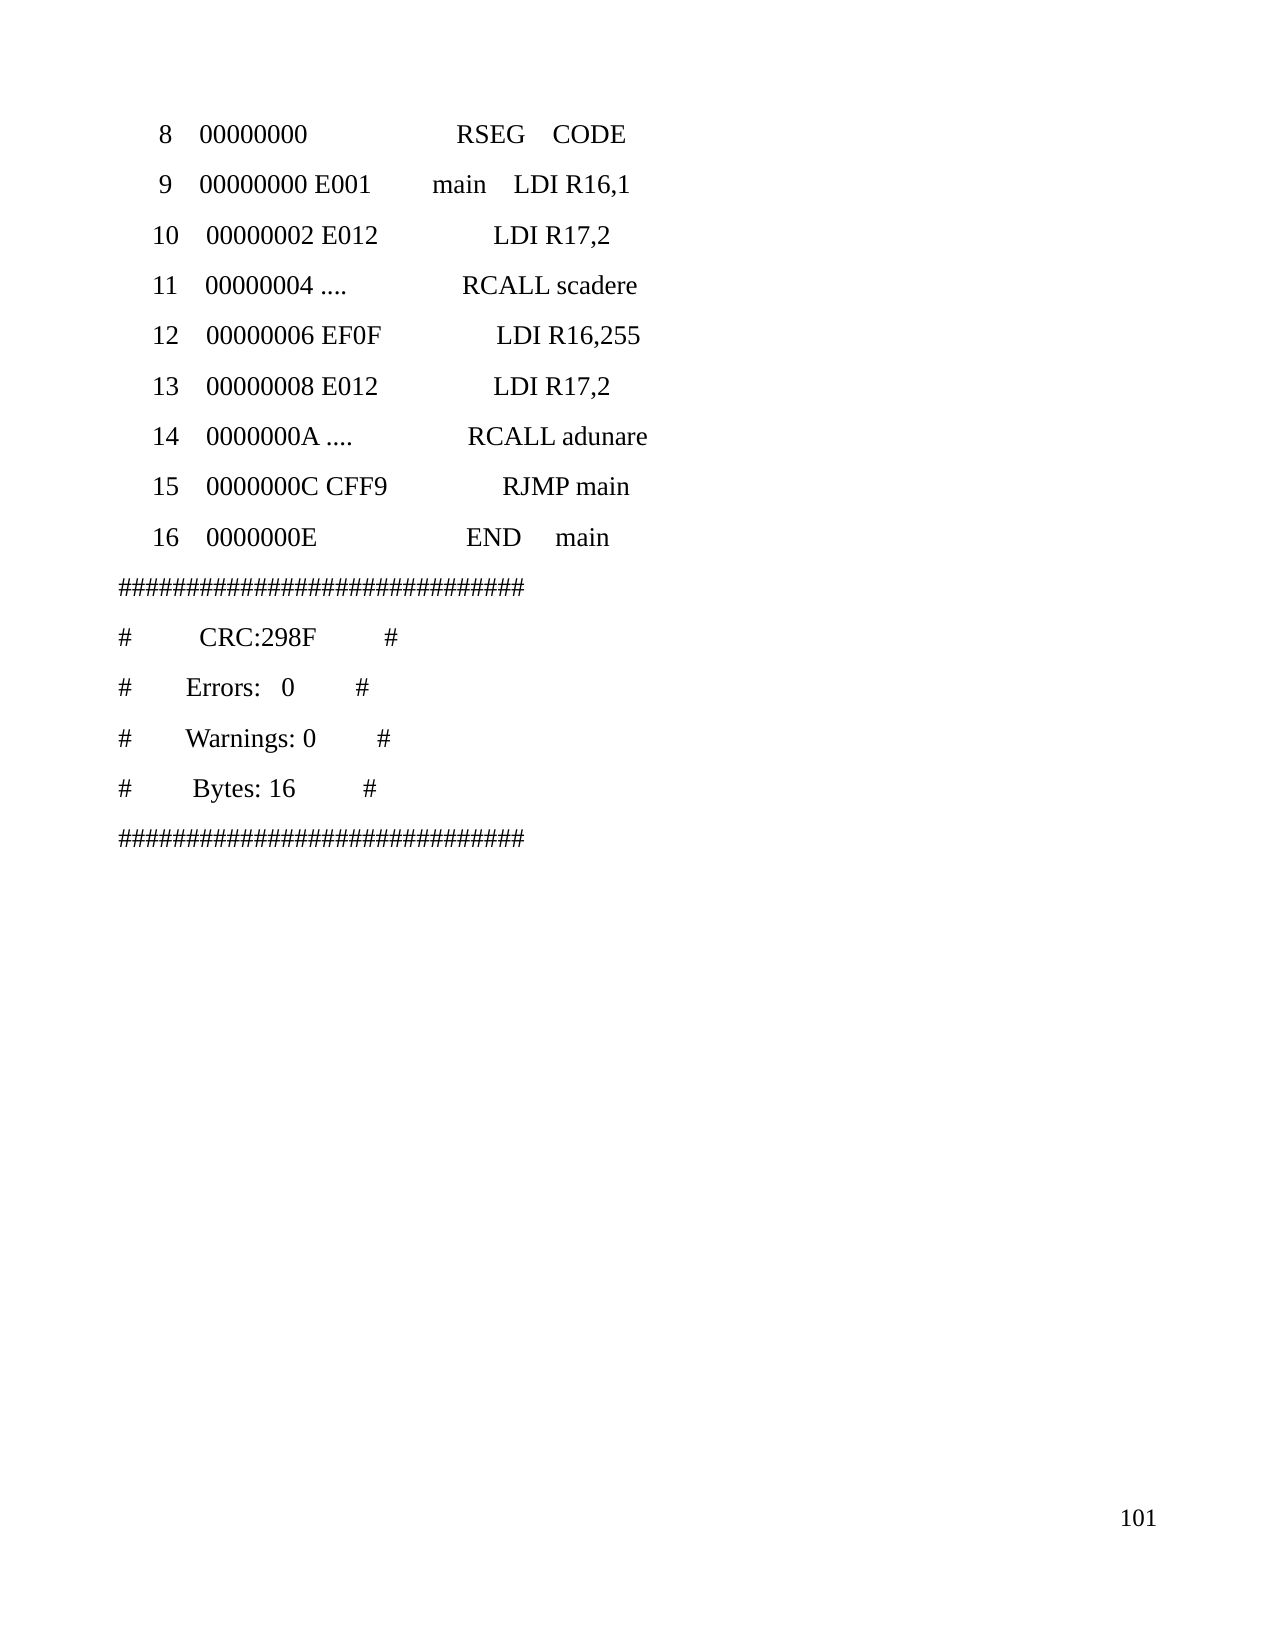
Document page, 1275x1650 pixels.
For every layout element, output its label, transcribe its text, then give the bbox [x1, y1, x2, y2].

text 13 00000008 E012 LDI R17,2 [118, 370, 1157, 401]
text ############################## [118, 571, 1157, 602]
text # Bytes: 16 # [118, 772, 1157, 803]
text 15 0000000C CFF9 RJMP main [118, 470, 1157, 501]
text 9 00000000 E001 main LDI R16,1 [118, 168, 1157, 199]
text 14 0000000A .... RCALL adunare [118, 420, 1157, 451]
text ############################## [118, 822, 1157, 854]
text 12 00000006 EF0F LDI R16,255 [118, 319, 1157, 351]
text 16 0000000E END main [118, 521, 1157, 552]
text 11 00000004 .... RCALL scadere [118, 269, 1157, 300]
text 8 00000000 RSEG CODE [118, 118, 1157, 149]
text # Errors: 0 # [118, 672, 1157, 703]
text # Warnings: 0 # [118, 722, 1157, 753]
text # CRC:298F # [118, 621, 1157, 652]
text 10 00000002 E012 LDI R17,2 [118, 219, 1157, 250]
